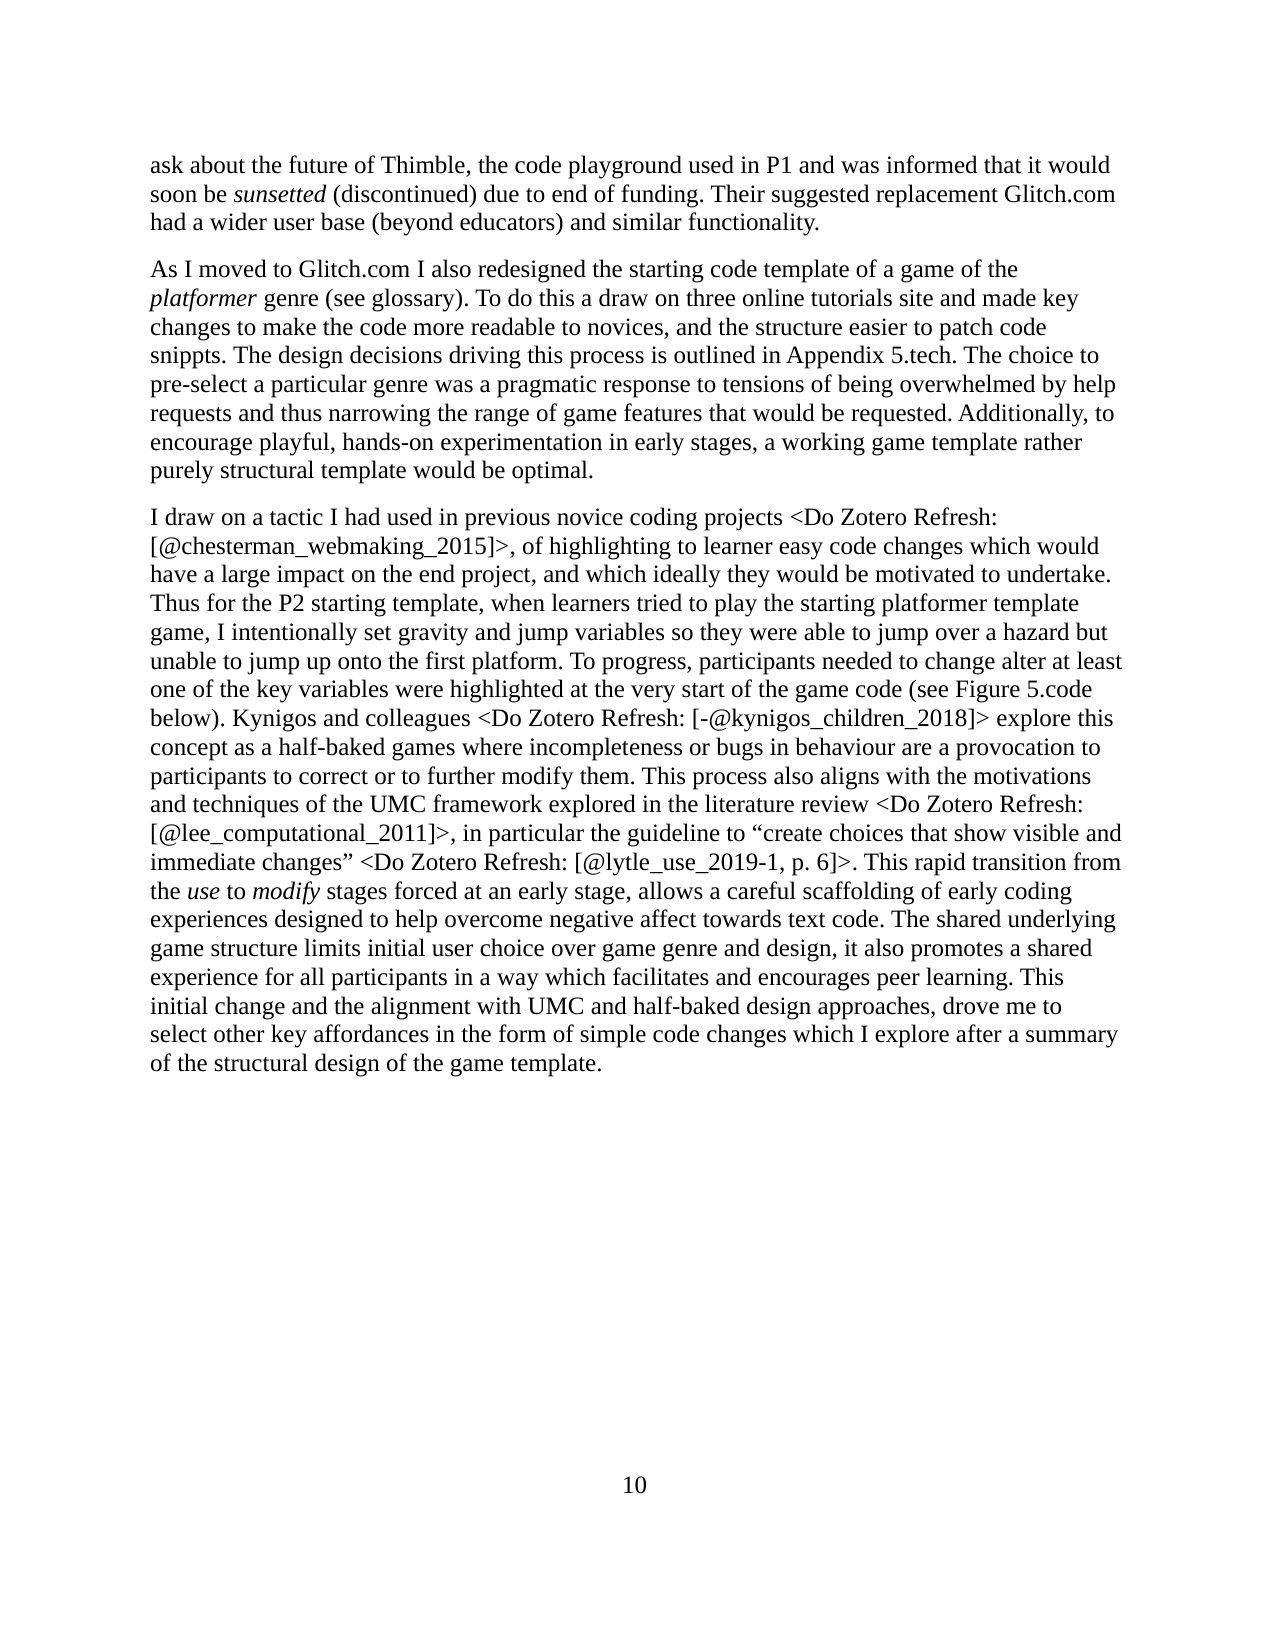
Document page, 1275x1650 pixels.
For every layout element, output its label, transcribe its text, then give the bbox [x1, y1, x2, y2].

text I draw on a tactic I had used in previous novice coding projects <Do Zotero Refresh: [@chesterman_webmaking_2015]>, of highlighting to learner easy code changes which would have a large impact on the end project, and which ideally they would be motivated to undertake. Thus for the P2 starting template, when learners tried to play the starting platformer template game, I intentionally set gravity and jump variables so they were able to jump over a hazard but unable to jump up onto the first platform. To progress, participants needed to change alter at least one of the key variables were highlighted at the very start of the game code (see Figure 5.code below). Kynigos and colleagues <Do Zotero Refresh: [-@kynigos_children_2018]> explore this concept as a half-baked games where incompleteness or bugs in behaviour are a provocation to participants to correct or to further modify them. This process also aligns with the motivations and techniques of the UMC framework explored in the literature review <Do Zotero Refresh: [@lee_computational_2011]>, in particular the guideline to “create choices that show visible and immediate changes” <Do Zotero Refresh: [@lytle_use_2019-1, p. 6]>. This rapid transition from the use to modify stages forced at an early stage, allows a careful scaffolding of early coding experiences designed to help overcome negative affect towards text code. The shared underlying game structure limits initial user choice over game genre and design, it also promotes a shared experience for all participants in a way which facilitates and encourages peer learning. This initial change and the alignment with UMC and half-baked design approaches, drove me to select other key affordances in the form of simple code changes which I explore after a summary of the structural design of the game template. [150, 502, 1125, 1077]
text As I moved to Glitch.com I also redesigned the starting code template of a game of the platformer genre (see glossary). To do this a draw on three online tutorials site and made key changes to make the code more readable to novices, and the structure easier to patch code snippts. The design decisions driving this process is outlined in Appendix 5.tech. The choice to pre-select a particular genre was a pragmatic response to tensions of being overwhelmed by help requests and thus narrowing the range of game features that would be requested. Additionally, to encourage playful, hands-on experimentation in early stages, a working game template rather purely structural template would be optimal. [150, 254, 1125, 484]
text ask about the future of Thimble, the code playground used in P1 and was informed that it would soon be sunsetted (discontinued) due to end of funding. Their suggested replacement Glitch.com had a wider user base (beyond educators) and similar functionality. [150, 150, 1125, 236]
